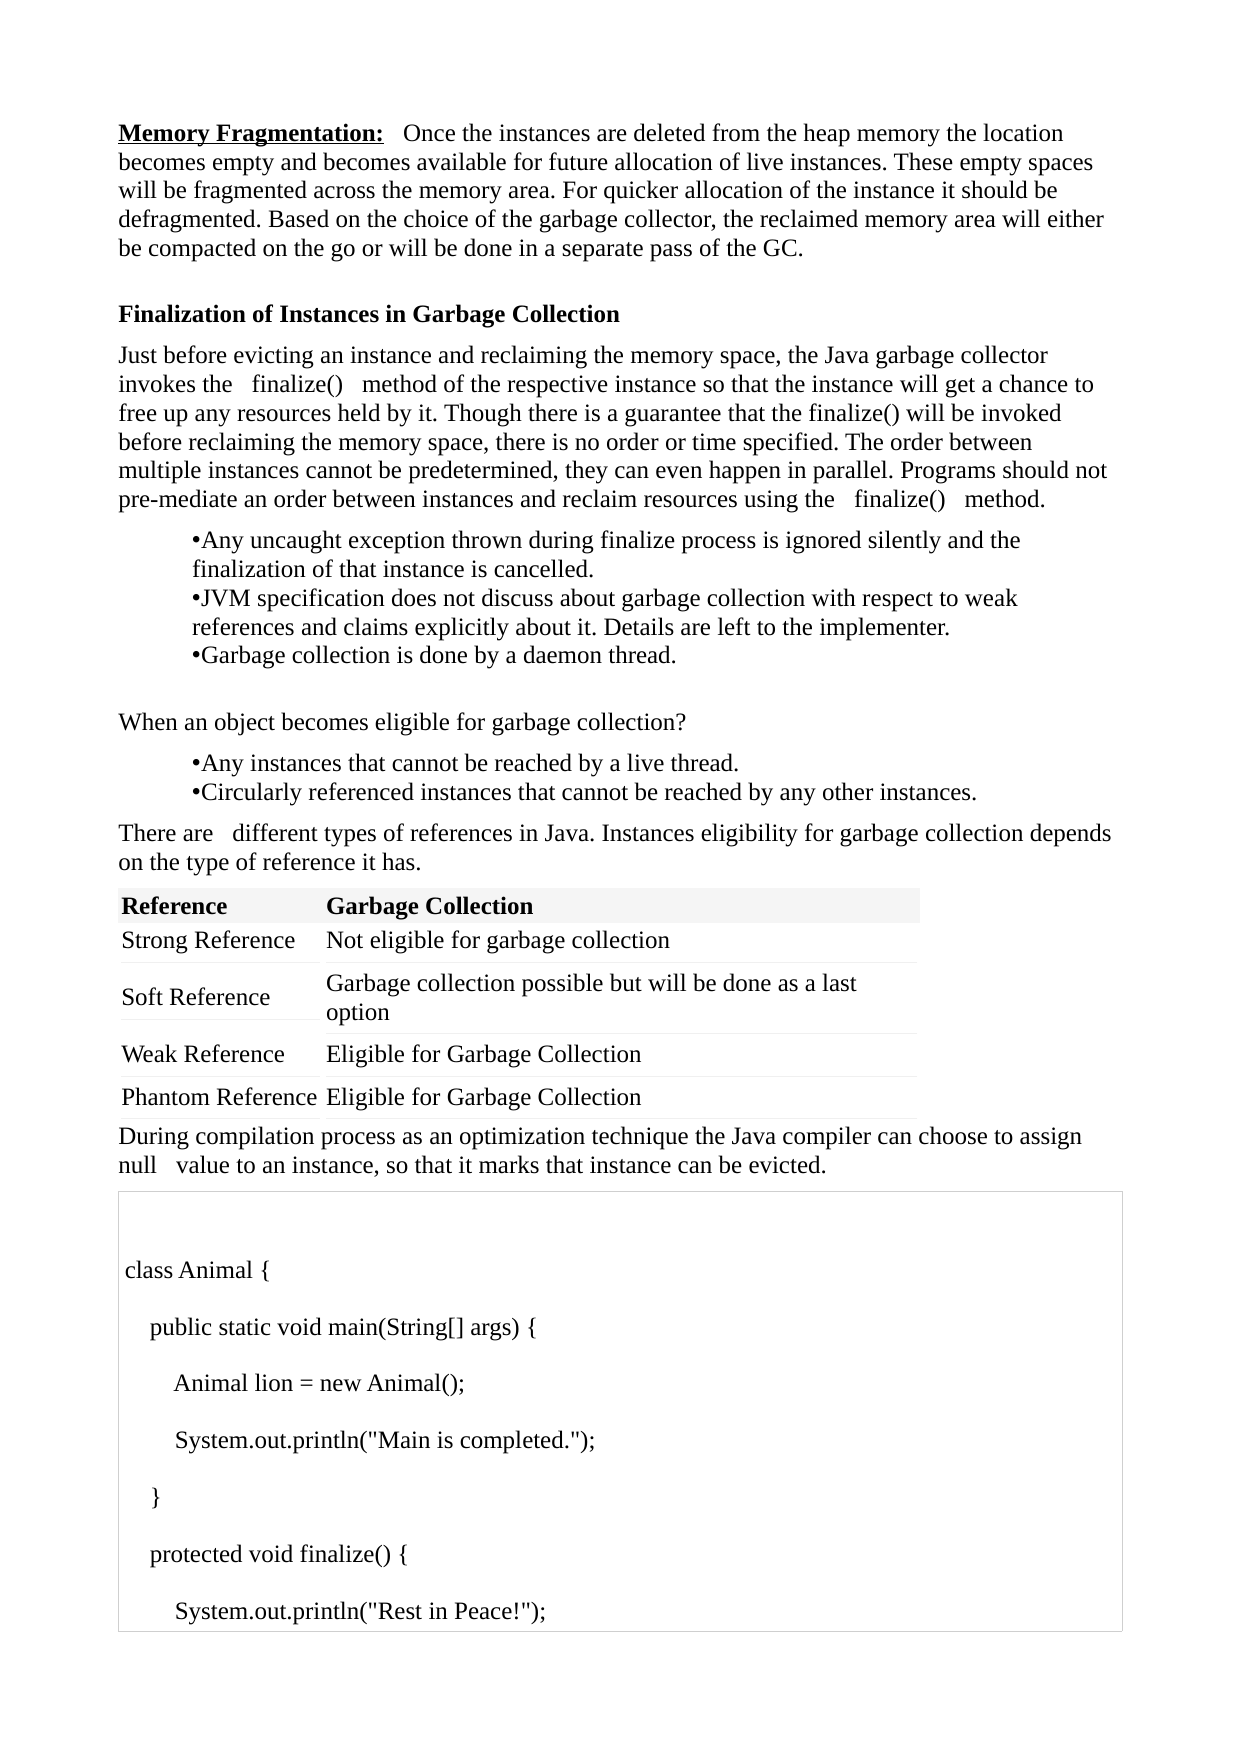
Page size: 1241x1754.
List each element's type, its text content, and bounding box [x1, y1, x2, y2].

list Any instances that cannot be reached by a live thread. [118, 748, 1122, 777]
text class Animal { [119, 1248, 1122, 1283]
list Any uncaught exception thrown during finalize process is ignored silently and the finalization of that instance is cancelled. [118, 526, 1122, 583]
text During compilation process as an optimization technique the Java compiler can choose to assign null value to an instance, so that it marks that instance can be evicted. [118, 1121, 1122, 1179]
subtitle When an object becomes eligible for garbage collection? [118, 707, 1122, 736]
table_cell Eligible for Garbage Collection [323, 1036, 920, 1079]
list Garbage collection is done by a daemon thread. [118, 641, 1122, 669]
table_cell Phantom Reference [118, 1079, 323, 1121]
text protected void finalize() { [119, 1533, 1122, 1568]
table_cell Strong Reference [118, 923, 323, 965]
text System.out.println("Main is completed."); [119, 1419, 1122, 1454]
table_cell Weak Reference [118, 1036, 323, 1079]
list JVM specification does not discuss about garbage collection with respect to weak references and claims explicitly about it. Details are left to the implementer. [118, 583, 1122, 641]
text Animal lion = new Animal(); [119, 1362, 1122, 1397]
text } [119, 1476, 1122, 1511]
table_cell Soft Reference [118, 965, 323, 1036]
table_header Reference [118, 888, 323, 923]
text public static void main(String[] args) { [119, 1305, 1122, 1340]
text System.out.println("Rest in Peace!"); [119, 1589, 1122, 1631]
table_header Garbage Collection [323, 888, 920, 923]
text There are different types of references in Java. Instances eligibility for garbage collection depends on the type of reference it has. [118, 818, 1122, 876]
table_cell Garbage collection possible but will be done as a last option [323, 965, 920, 1036]
text Memory Fragmentation: Once the instances are deleted from the heap memory the location becomes empty and becomes available for future allocation of live instances. These empty spaces will be fragmented across the memory area. For quicker allocation of the instance it should be defragmented. Based on the choice of the garbage collector, the reclaimed memory area will either be compacted on the go or will be done in a separate pass of the GC. [118, 118, 1122, 262]
list Circularly referenced instances that cannot be reached by any other instances. [118, 777, 1122, 806]
subtitle Finalization of Instances in Garbage Collection [118, 299, 1122, 328]
text Just before evicting an instance and reclaiming the memory space, the Java garbage collector invokes the finalize() method of the respective instance so that the instance will get a chance to free up any resources held by it. Though there is a guarantee that the finalize() will be invoked before reclaiming the memory space, there is no order or time specified. The order between multiple instances cannot be predetermined, they can even happen in parallel. Programs should not pre-mediate an order between instances and reclaim resources using the finalize() method. [118, 341, 1122, 513]
table_cell Eligible for Garbage Collection [323, 1079, 920, 1121]
table_cell Not eligible for garbage collection [323, 923, 920, 965]
